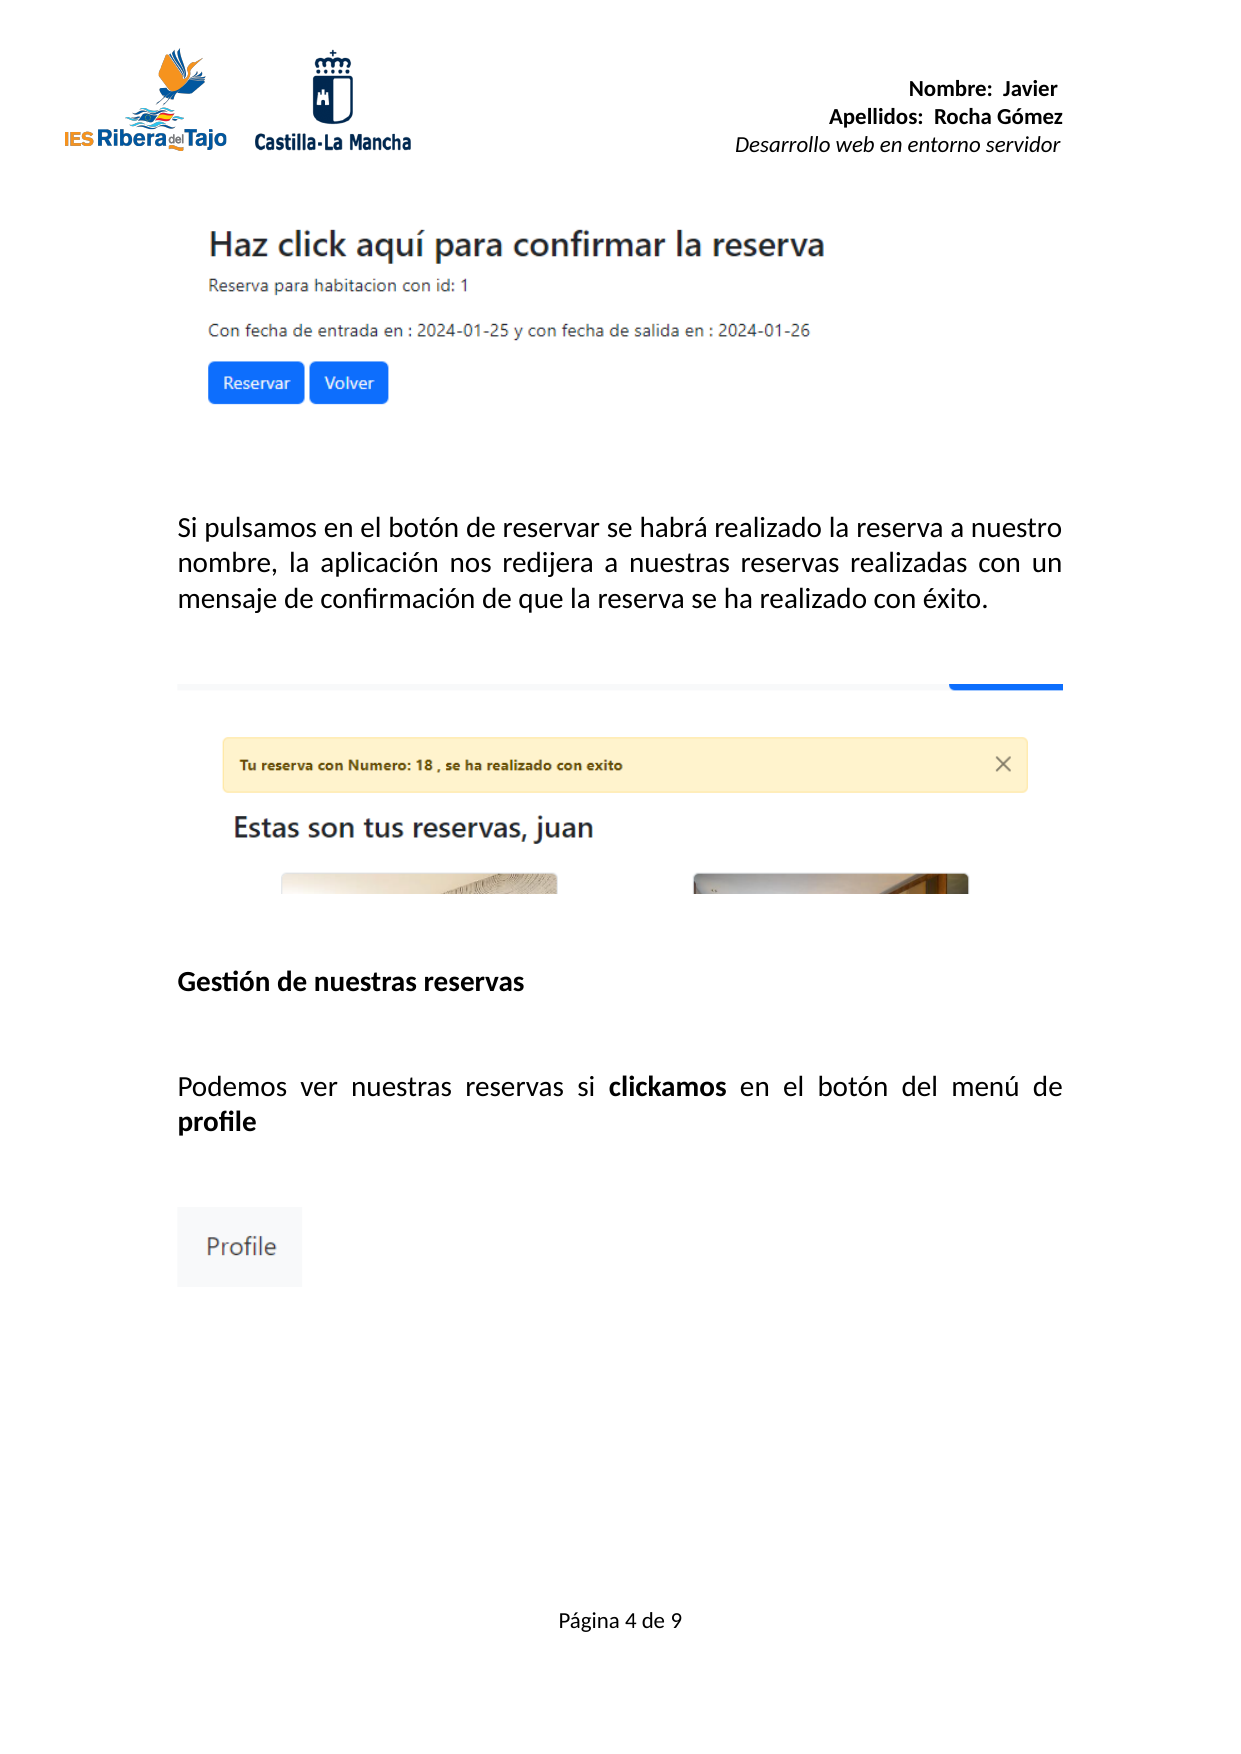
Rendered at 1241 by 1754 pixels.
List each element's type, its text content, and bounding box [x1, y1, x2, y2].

text Si pulsamos en el botón de reservar se habrá realizado la reserva a nuestro nombre, la aplicación nos redijera a nuestras reservas realizadas con un mensaje de confirmación de que la reserva se ha realizado con éxito. [177, 509, 1063, 616]
text Gestión de nuestras reservas [177, 963, 1063, 999]
text Podemos ver nuestras reservas si clickamos en el botón del menú de profile [177, 1068, 1063, 1139]
